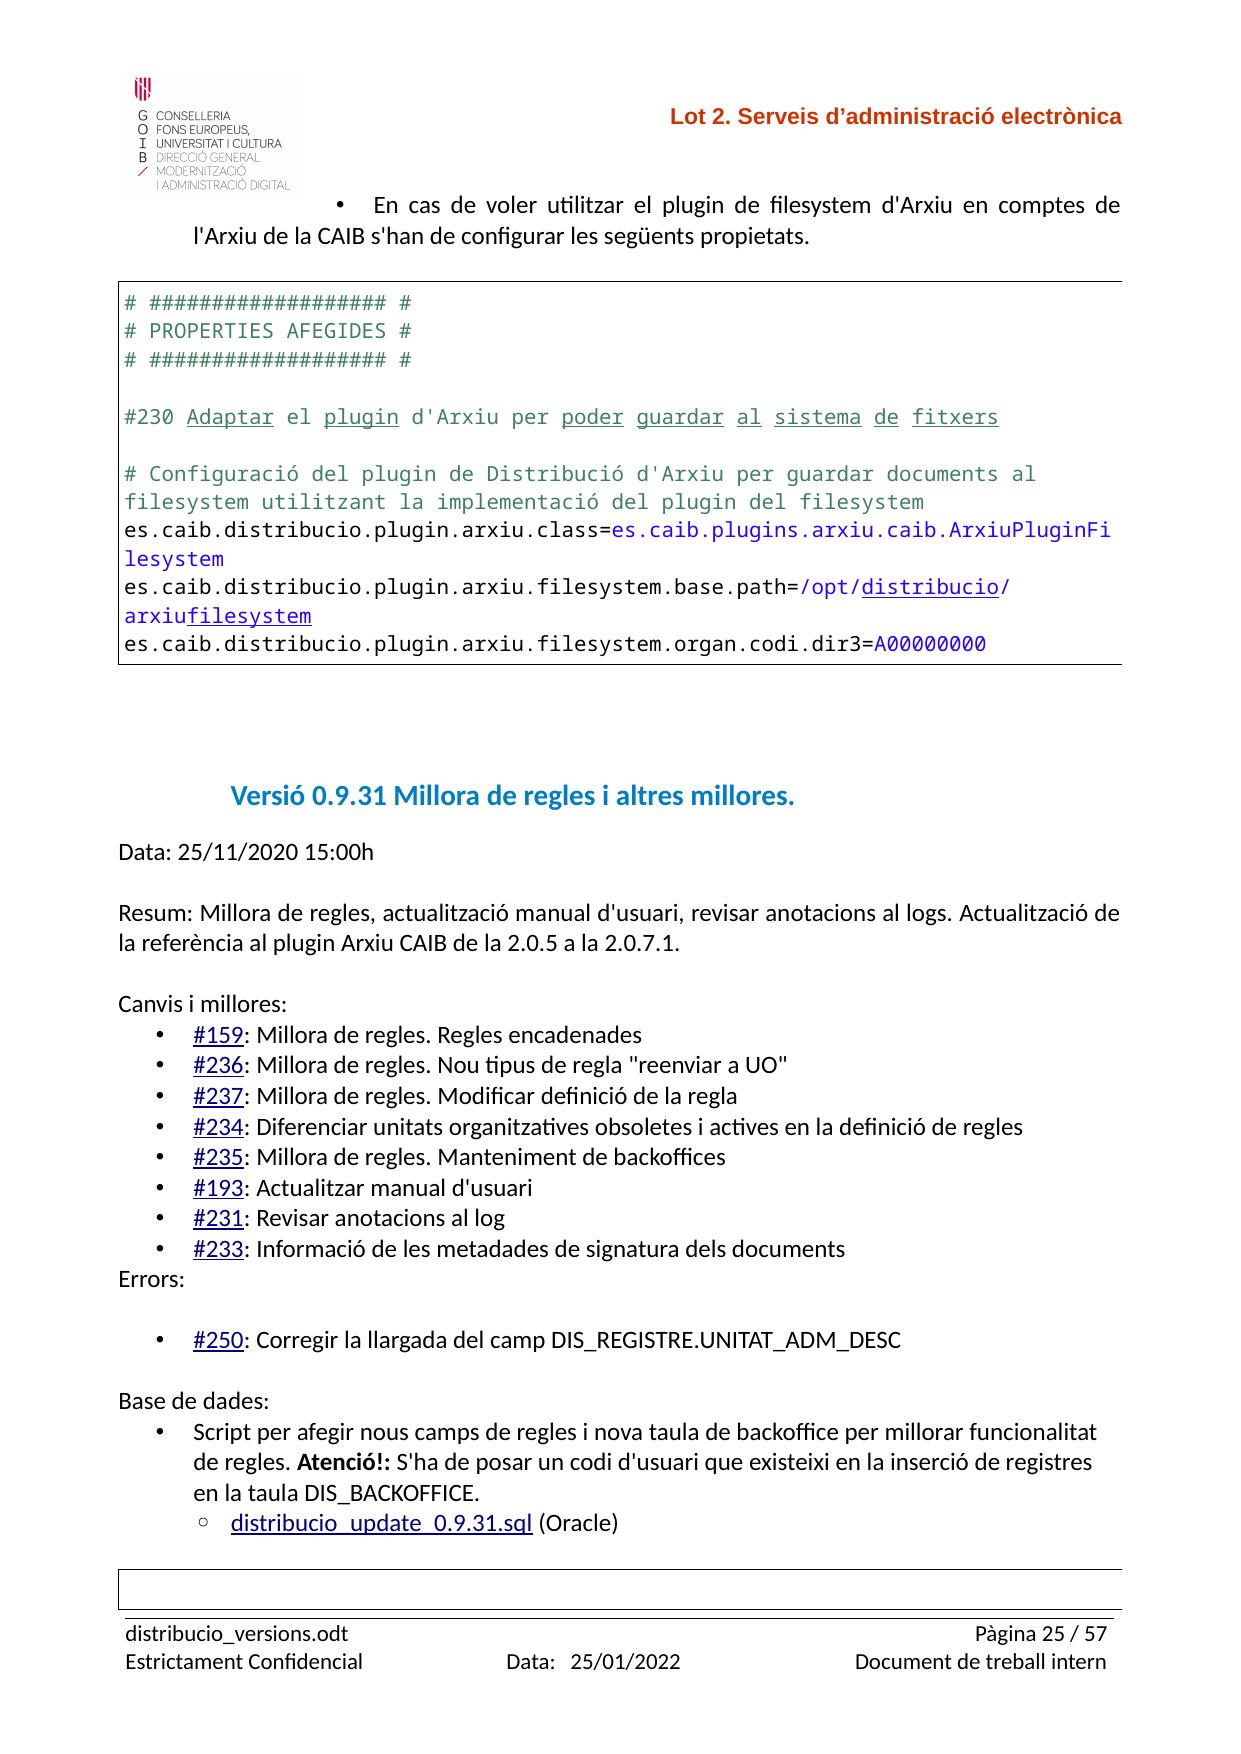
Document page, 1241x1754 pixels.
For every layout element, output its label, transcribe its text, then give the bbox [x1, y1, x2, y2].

list #233: Informació de les metadades de signatura dels documents [156, 1233, 1122, 1263]
list Script per afegir nous camps de regles i nova taula de backoffice per millorar funcionalitat de regles. Atenció!: S'ha de posar un codi d'usuari que existeixi en la inserció de registres en la taula DIS_BACKOFFICE. [156, 1416, 1122, 1507]
text Errors: [118, 1263, 1122, 1294]
text Canvis i millores: [118, 988, 1122, 1019]
list #234: Diferenciar unitats organitzatives obsoletes i actives en la definició de regles [156, 1111, 1122, 1141]
text Resum: Millora de regles, actualització manual d'usuari, revisar anotacions al logs. Actualització de la referència al plugin Arxiu CAIB de la 2.0.5 a la 2.0.7.1. [118, 897, 1122, 958]
table_header # ################### # # PROPERTIES AFEGIDES # # ################### # #230 Adaptar el plugin d'Arxiu per poder guardar al sistema de fitxers # Configuració del plugin de Distribució d'Arxiu per guardar documents al filesystem utilitzant la implementació del plugin del filesystem es.caib.distribucio.plugin.arxiu.class=es.caib.plugins.arxiu.caib.ArxiuPluginFilesystem es.caib.distribucio.plugin.arxiu.filesystem.base.path=/opt/distribucio/arxiufilesystem es.caib.distribucio.plugin.arxiu.filesystem.organ.codi.dir3=A00000000 [119, 282, 1122, 663]
list #231: Revisar anotacions al log [156, 1202, 1122, 1233]
list En cas de voler utilitzar el plugin de filesystem d'Arxiu en comptes de l'Arxiu de la CAIB s'han de configurar les següents propietats. [156, 190, 1122, 251]
list #235: Millora de regles. Manteniment de backoffices [156, 1141, 1122, 1172]
text Data: 25/11/2020 15:00h [118, 836, 1122, 866]
list #250: Corregir la llargada del camp DIS_REGISTRE.UNITAT_ADM_DESC [156, 1324, 1122, 1355]
list #237: Millora de regles. Modificar definició de la regla [156, 1080, 1122, 1111]
list #159: Millora de regles. Regles encadenades [156, 1019, 1122, 1049]
subtitle Versió 0.9.31 Millora de regles i altres millores. [153, 777, 1122, 812]
list #193: Actualitzar manual d'usuari [156, 1172, 1122, 1202]
picture [126, 70, 299, 197]
list distribucio_update_0.9.31.sql (Oracle) [193, 1507, 1122, 1538]
text Base de dades: [118, 1385, 1122, 1416]
list #236: Millora de regles. Nou tipus de regla "reenviar a UO" [156, 1049, 1122, 1080]
